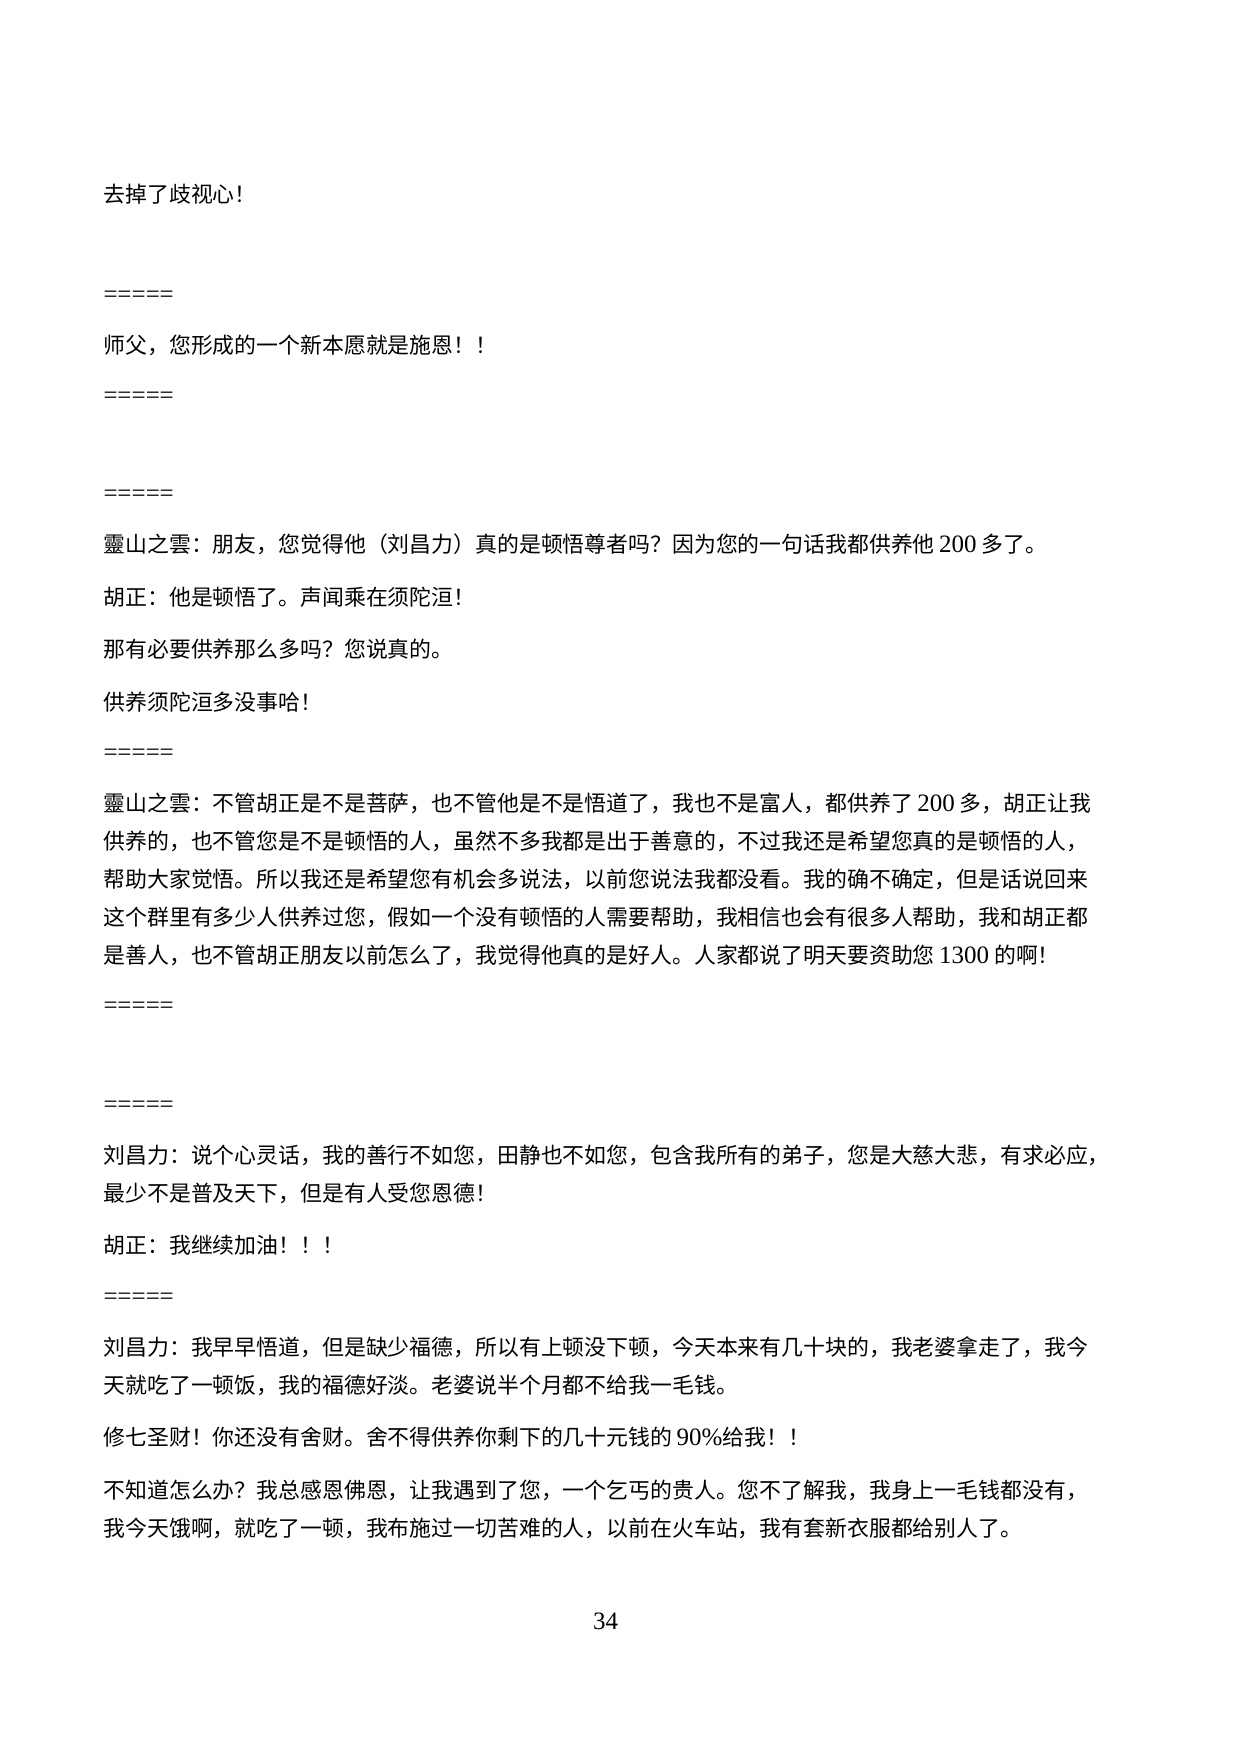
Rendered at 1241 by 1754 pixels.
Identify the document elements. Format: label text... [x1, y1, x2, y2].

text ===== [103, 737, 1107, 766]
text 刘昌力：我早早悟道，但是缺少福德，所以有上顿没下顿，今天本来有几十块的，我老婆拿走了，我今天就吃了一顿饭，我的福德好淡。老婆说半个月都不给我一毛钱。 [103, 1330, 1107, 1399]
text ===== [103, 1281, 1107, 1309]
text 靈山之雲：不管胡正是不是菩萨，也不管他是不是悟道了，我也不是富人，都供养了200多，胡正让我供养的，也不管您是不是顿悟的人，虽然不多我都是出于善意的，不过我还是希望您真的是顿悟的人，帮助大家觉悟。所以我还是希望您有机会多说法，以前您说法我都没看。我的确不确定，但是话说回来这个群里有多少人供养过您，假如一个没有顿悟的人需要帮助，我相信也会有很多人帮助，我和胡正都是善人，也不管胡正朋友以前怎么了，我觉得他真的是好人。人家都说了明天要资助您1300的啊！ [103, 786, 1107, 970]
text ===== [103, 1089, 1107, 1117]
text 刘昌力：说个心灵话，我的善行不如您，田静也不如您，包含我所有的弟子，您是大慈大悲，有求必应，最少不是普及天下，但是有人受您恩德！ [103, 1138, 1107, 1207]
text ===== [103, 380, 1107, 409]
text 师父，您形成的一个新本愿就是施恩！！ [103, 328, 1107, 359]
text 胡正：我继续加油！！！ [103, 1228, 1107, 1260]
text 胡正：他是顿悟了。声闻乘在须陀洹！ [103, 580, 1107, 612]
text ===== [103, 279, 1107, 307]
text 供养须陀洹多没事哈！ [103, 685, 1107, 717]
text 去掉了歧视心！ [103, 177, 1107, 209]
text 靈山之雲：朋友，您觉得他（刘昌力）真的是顿悟尊者吗？因为您的一句话我都供养他200多了。 [103, 527, 1107, 559]
text ===== [103, 991, 1107, 1019]
text 修七圣财！你还没有舍财。舍不得供养你剩下的几十元钱的90%给我！！ [103, 1420, 1107, 1452]
text 不知道怎么办？我总感恩佛恩，让我遇到了您，一个乞丐的贵人。您不了解我，我身上一毛钱都没有，我今天饿啊，就吃了一顿，我布施过一切苦难的人，以前在火车站，我有套新衣服都给别人了。 [103, 1473, 1107, 1542]
text ===== [103, 478, 1107, 507]
text 那有必要供养那么多吗？您说真的。 [103, 632, 1107, 664]
